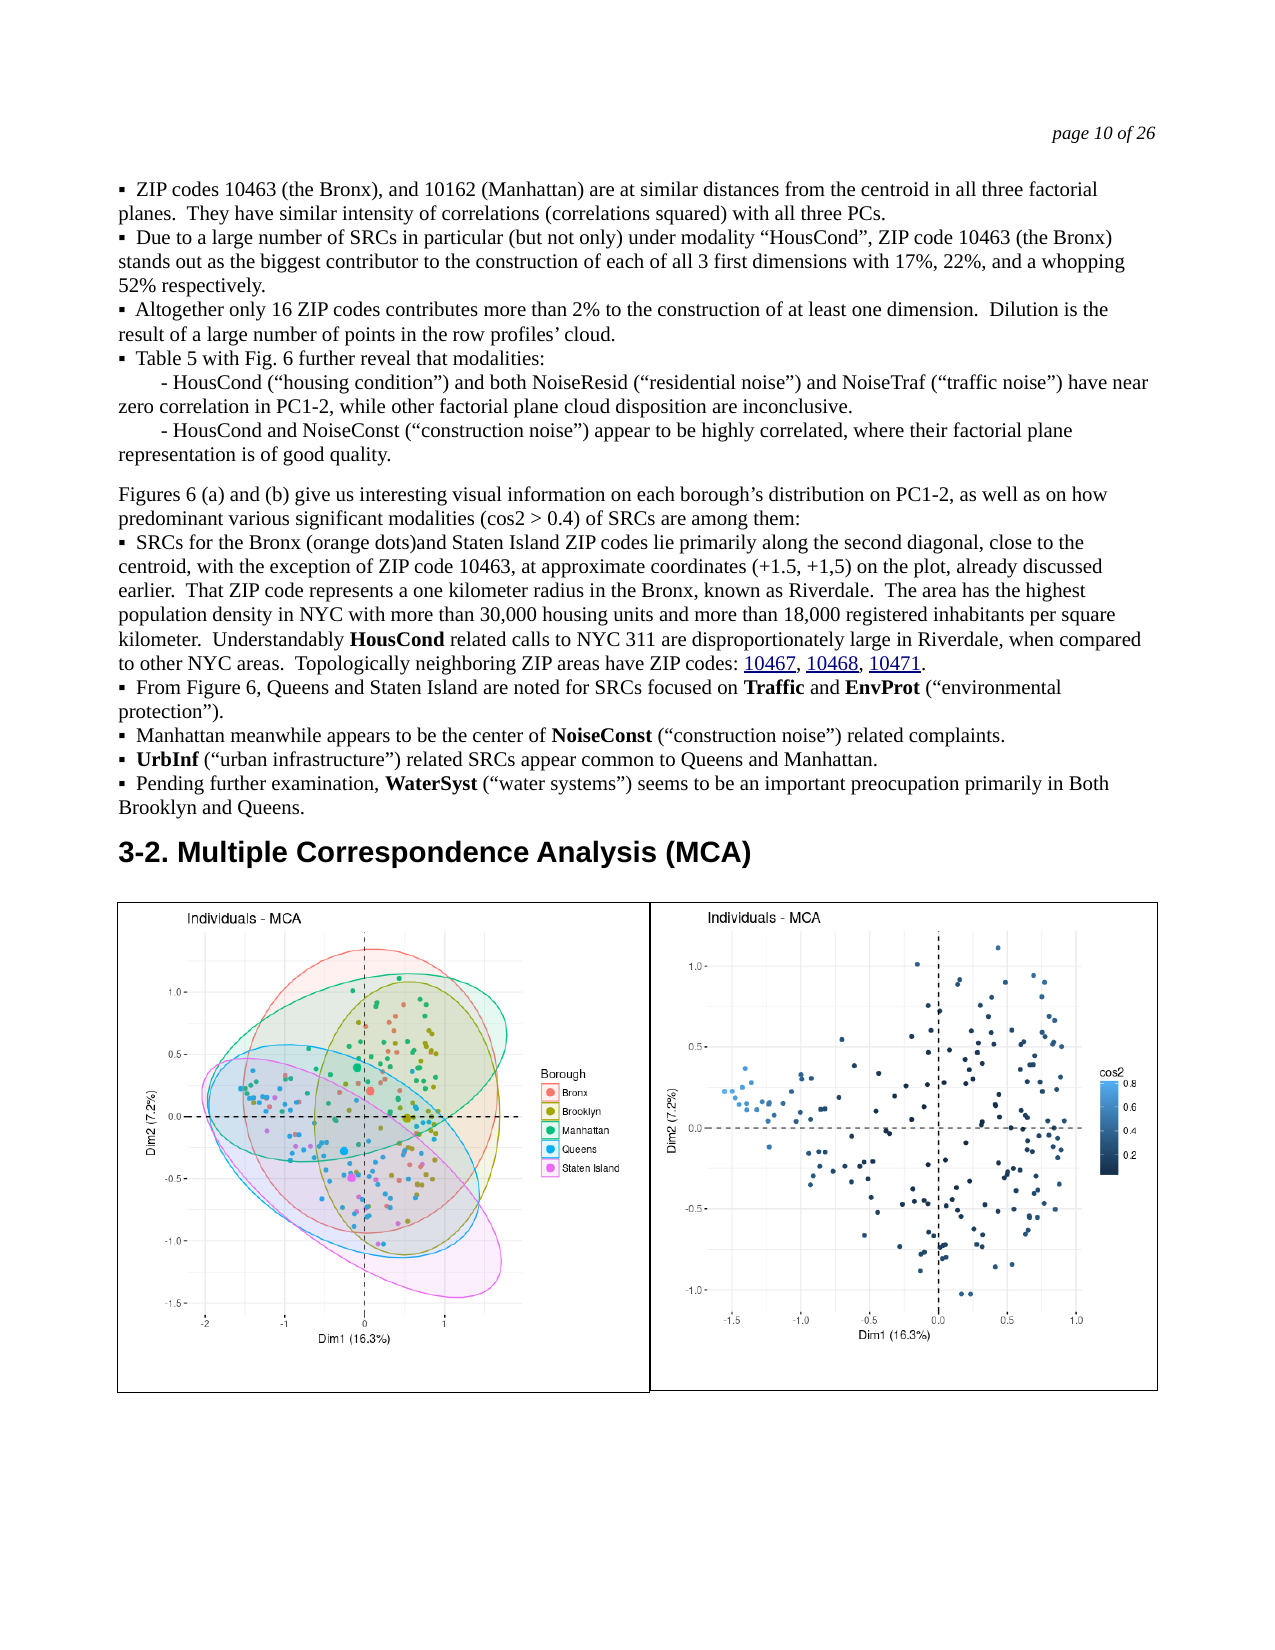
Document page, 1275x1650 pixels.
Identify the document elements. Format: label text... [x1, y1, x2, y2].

text ▪ ZIP codes 10463 (the Bronx), and 10162 (Manhattan) are at similar distances from the centroid in all three factorial planes. They have similar intensity of correlations (correlations squared) with all three PCs. ▪ Due to a large number of SRCs in particular (but not only) under modality “HousCond”, ZIP code 10463 (the Bronx) stands out as the biggest contributor to the construction of each of all 3 first dimensions with 17%, 22%, and a whopping 52% respectively. ▪ Altogether only 16 ZIP codes contributes more than 2% to the construction of at least one dimension. Dilution is the result of a large number of points in the row profiles’ cloud. ▪ Table 5 with Fig. 6 further reveal that modalities: - HousCond (“housing condition”) and both NoiseResid (“residential noise”) and NoiseTraf (“traffic noise”) have near zero correlation in PC1-2, while other factorial plane cloud disposition are inconclusive. - HousCond and NoiseConst (“construction noise”) appear to be highly correlated, where their factorial plane representation is of good quality. [118, 177, 1157, 466]
text Figures 6 (a) and (b) give us interesting visual information on each borough’s distribution on PC1-2, as well as on how predominant various significant modalities (cos2 > 0.4) of SRCs are among them: ▪ SRCs for the Bronx (orange dots)and Staten Island ZIP codes lie primarily along the second diagonal, close to the centroid, with the exception of ZIP code 10463, at approximate coordinates (+1.5, +1,5) on the plot, already discussed earlier. That ZIP code represents a one kilometer radius in the Bronx, known as Riverdale. The area has the highest population density in NYC with more than 30,000 housing units and more than 18,000 registered inhabitants per square kilometer. Understandably HousCond related calls to NYC 311 are disproportionately large in Riverdale, when compared to other NYC areas. Topologically neighboring ZIP areas have ZIP codes: 10467, 10468, 10471. ▪ From Figure 6, Queens and Staten Island are noted for SRCs focused on Traffic and EnvProt (“environmental protection”). ▪ Manhattan meanwhile appears to be the center of NoiseConst (“construction noise”) related complaints. ▪ UrbInf (“urban infrastructure”) related SRCs appear common to Queens and Manhattan. ▪ Pending further examination, WaterSyst (“water systems”) seems to be an important preocupation primarily in Both Brooklyn and Queens. [118, 482, 1157, 819]
picture [663, 910, 1144, 1347]
subtitle 3-2. Multiple Correspondence Analysis (MCA) [118, 835, 1157, 869]
picture [143, 910, 623, 1349]
